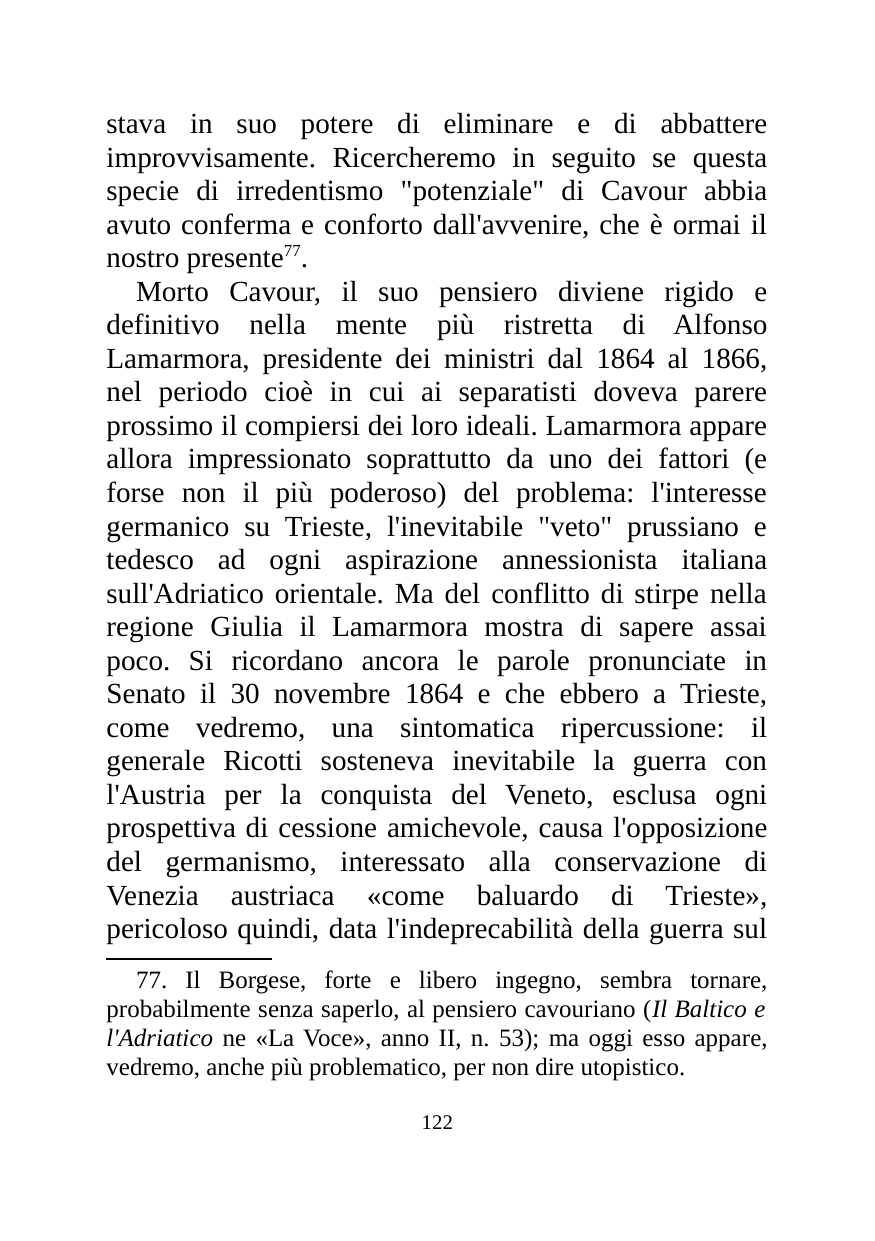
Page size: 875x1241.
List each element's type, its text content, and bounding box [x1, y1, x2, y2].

text . Il Borgese, forte e libero ingegno, sembra tornare, probabilmente senza saperlo, al pensiero cavouriano (Il Baltico e l'Adriatico ne «La Voce», anno II, n. 53); ma oggi esso appare, vedremo, anche più problematico, per non dire utopistico. [106, 965, 768, 1080]
text stava in suo potere di eliminare e di abbattere improvvisamente. Ricercheremo in seguito se questa specie di irredentismo "potenziale" di Cavour abbia avuto conferma e conforto dall'avvenire, che è ormai il nostro presente. [106, 106, 768, 274]
text Morto Cavour, il suo pensiero diviene rigido e definitivo nella mente più ristretta di Alfonso Lamarmora, presidente dei ministri dal 1864 al 1866, nel periodo cioè in cui ai separatisti doveva parere prossimo il compiersi dei loro ideali. Lamarmora appare allora impressionato soprattutto da uno dei fattori (e forse non il più poderoso) del problema: l'interesse germanico su Trieste, l'inevitabile "veto" prussiano e tedesco ad ogni aspirazione annessionista italiana sull'Adriatico orientale. Ma del conflitto di stirpe nella regione Giulia il Lamarmora mostra di sapere assai poco. Si ricordano ancora le parole pronunciate in Senato il 30 novembre 1864 e che ebbero a Trieste, come vedremo, una sintomatica ripercussione: il generale Ricotti sosteneva inevitabile la guerra con l'Austria per la conquista del Veneto, esclusa ogni prospettiva di cessione amichevole, causa l'opposizione del germanismo, interessato alla conservazione di Venezia austriaca «come baluardo di Trieste», pericoloso quindi, data l'indeprecabilità della guerra sul [106, 274, 768, 945]
